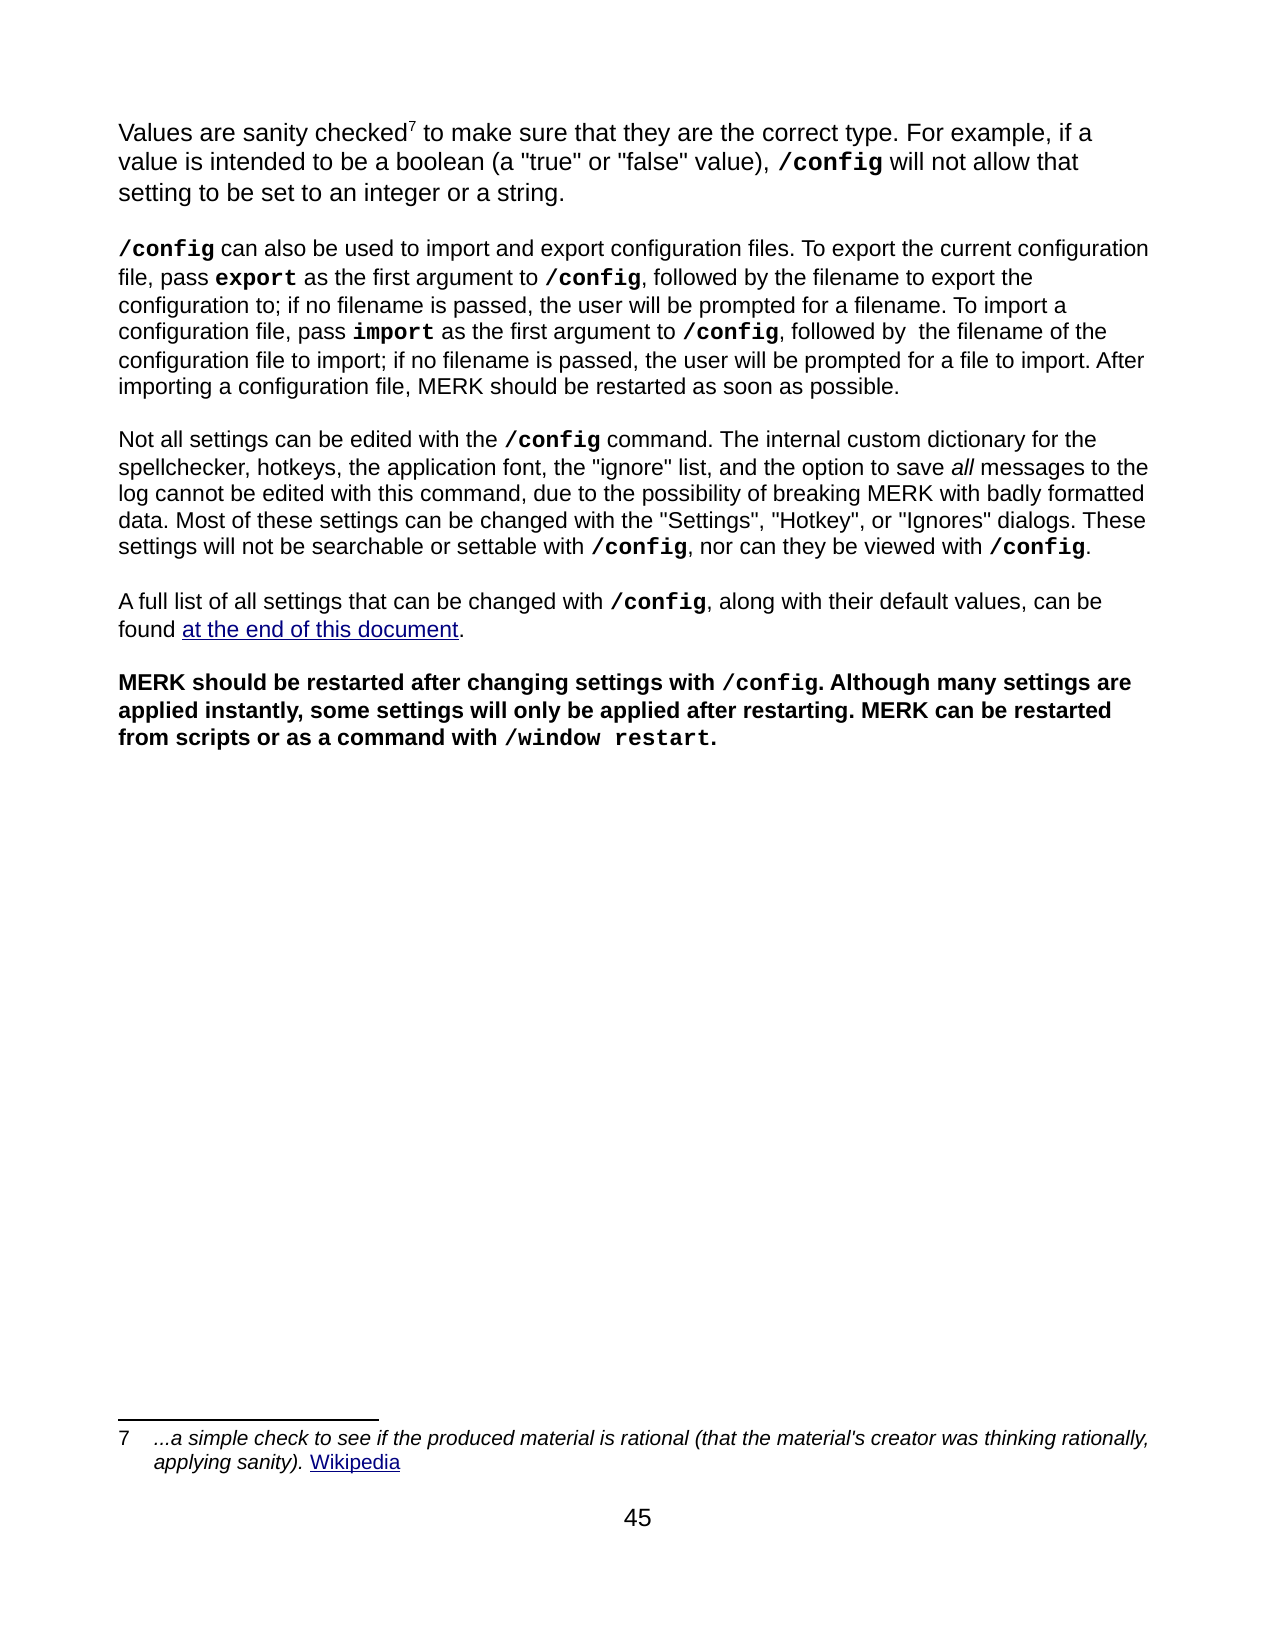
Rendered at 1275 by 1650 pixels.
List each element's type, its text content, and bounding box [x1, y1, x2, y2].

text ...a simple check to see if the produced material is rational (that the material's creator was thinking rationally, applying sanity). Wikipedia [118, 1426, 1157, 1474]
text Not all settings can be edited with the /config command. The internal custom dictionary for the spellchecker, hotkeys, the application font, the "ignore" list, and the option to save all messages to the log cannot be edited with this command, due to the possibility of breaking MERK with badly formatted data. Most of these settings can be changed with the "Settings", "Hotkey", or "Ignores" dialogs. These settings will not be searchable or settable with /config, nor can they be viewed with /config. [118, 426, 1157, 561]
text A full list of all settings that can be changed with /config, along with their default values, can be found at the end of this document. [118, 588, 1157, 642]
text Values are sanity checked to make sure that they are the correct type. For example, if a value is intended to be a boolean (a "true" or "false" value), /config will not allow that setting to be set to an integer or a string. [118, 118, 1157, 207]
text MERK should be restarted after changing settings with /config. Although many settings are applied instantly, some settings will only be applied after restarting. MERK can be restarted from scripts or as a command with /window restart. [118, 669, 1157, 752]
text /config can also be used to import and export configuration files. To export the current configuration file, pass export as the first argument to /config, followed by the filename to export the configuration to; if no filename is passed, the user will be prompted for a filename. To import a configuration file, pass import as the first argument to /config, followed by the filename of the configuration file to import; if no filename is passed, the user will be prompted for a file to import. After importing a configuration file, MERK should be restarted as soon as possible. [118, 235, 1157, 399]
